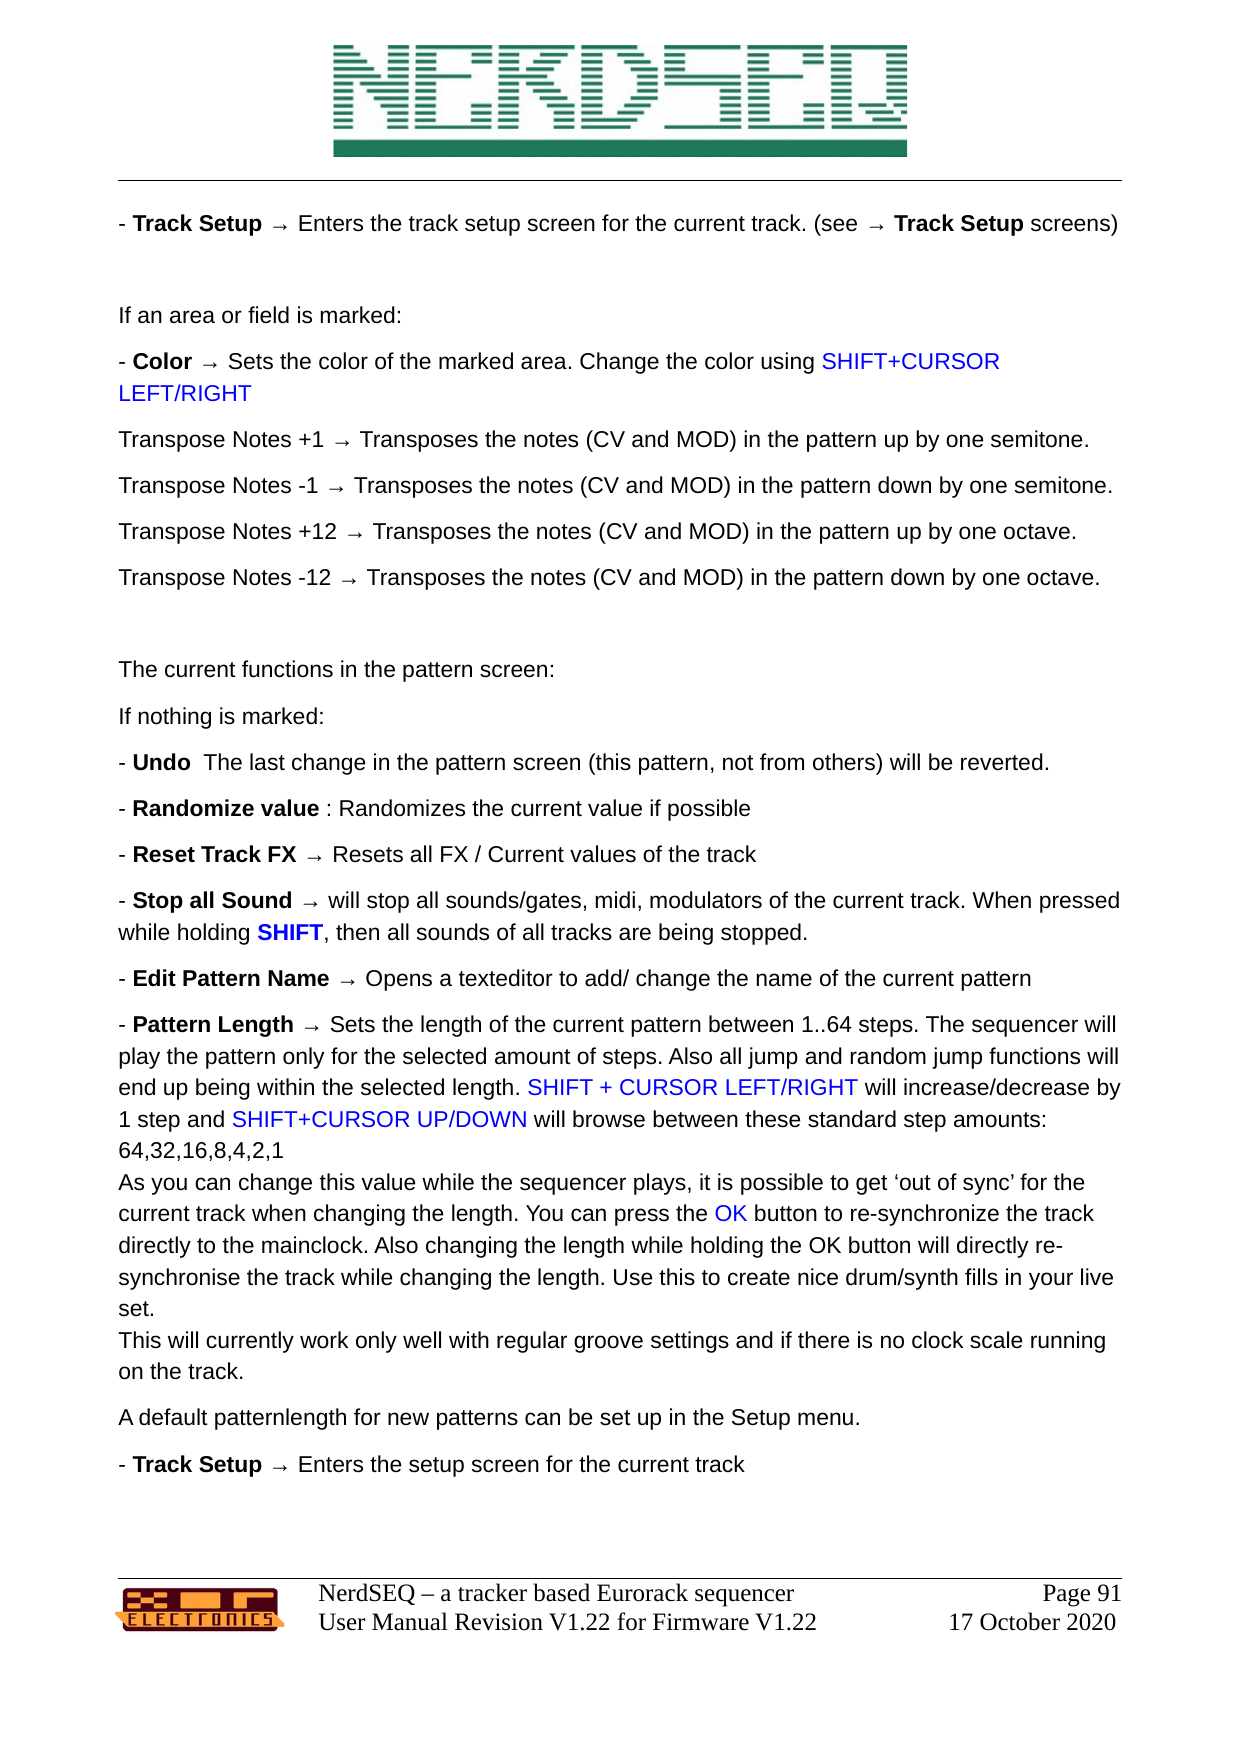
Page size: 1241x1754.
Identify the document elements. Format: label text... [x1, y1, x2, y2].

text The current functions in the pattern screen: [118, 656, 1122, 683]
text If nothing is marked: [118, 703, 1122, 729]
text - Undo The last change in the pattern screen (this pattern, not from others) will be reverted. [118, 749, 1122, 775]
text - Color → Sets the color of the marked area. Change the color using SHIFT+CURSOR LEFT/RIGHT [118, 348, 1122, 406]
text Transpose Notes -12 → Transposes the notes (CV and MOD) in the pattern down by one octave. [118, 564, 1122, 591]
text Transpose Notes +1 → Transposes the notes (CV and MOD) in the pattern up by one semitone. [118, 426, 1122, 452]
picture [333, 45, 908, 157]
picture [115, 1584, 285, 1634]
text - Track Setup → Enters the track setup screen for the current track. (see → Track Setup screens) [118, 209, 1122, 236]
text - Edit Pattern Name → Opens a texteditor to add/ change the name of the current pattern [118, 965, 1122, 991]
text - Randomize value : Randomizes the current value if possible [118, 795, 1122, 821]
text - Track Setup → Enters the setup screen for the current track [118, 1451, 1122, 1477]
text - Stop all Sound → will stop all sounds/gates, midi, modulators of the current track. When pressed while holding SHIFT, then all sounds of all tracks are being stopped. [118, 887, 1122, 945]
text If an area or field is marked: [118, 302, 1122, 328]
text Transpose Notes -1 → Transposes the notes (CV and MOD) in the pattern down by one semitone. [118, 472, 1122, 498]
text Transpose Notes +12 → Transposes the notes (CV and MOD) in the pattern up by one octave. [118, 518, 1122, 544]
text - Reset Track FX → Resets all FX / Current values of the track [118, 841, 1122, 867]
text - Pattern Length → Sets the length of the current pattern between 1..64 steps. The sequencer will play the pattern only for the selected amount of steps. Also all jump and random jump functions will end up being within the selected length. SHIFT + CURSOR LEFT/RIGHT will increase/decrease by 1 step and SHIFT+CURSOR UP/DOWN will browse between these standard step amounts: 64,32,16,8,4,2,1 As you can change this value while the sequencer plays, it is possible to get ‘out of sync’ for the current track when changing the length. You can press the OK button to re-synchronize the track directly to the mainclock. Also changing the length while holding the OK button will directly re-synchronise the track while changing the length. Use this to create nice drum/synth fills in your live set. This will currently work only well with regular groove settings and if there is no clock scale running on the track. [118, 1011, 1122, 1384]
text A default patternlength for new patterns can be set up in the Setup menu. [118, 1404, 1122, 1431]
